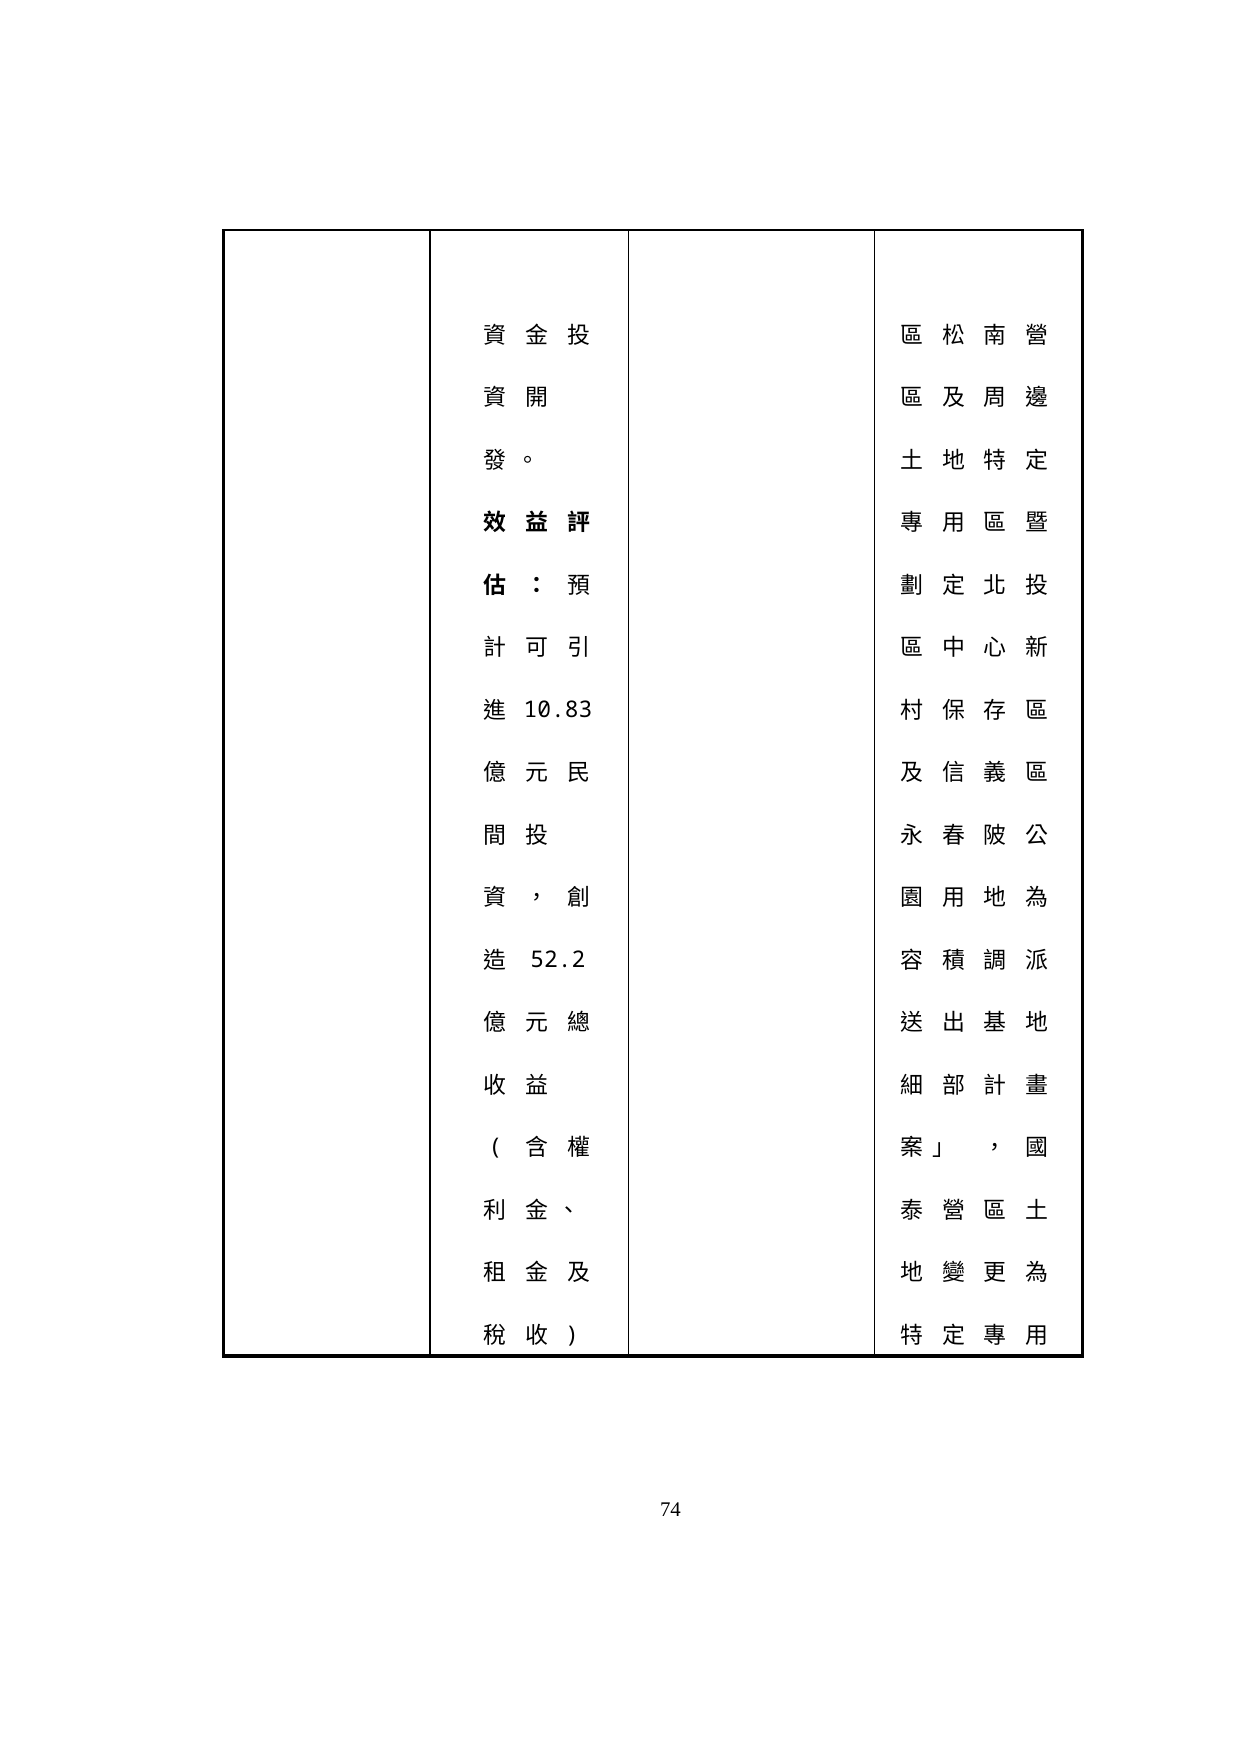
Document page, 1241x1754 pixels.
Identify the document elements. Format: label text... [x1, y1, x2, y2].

table_cell 區松南營區及周邊土地特定專用區暨劃定北投區中心新村保存區及信義區永春陂公園用地為容積調派送出基地細部計畫案」，國泰營區土地變更為特定專用 [875, 231, 1081, 1354]
table_cell [629, 231, 874, 1354]
table_cell [225, 231, 429, 1354]
table_cell 資金投資開發。 效益評估：預計可引進10.83億元民間投資，創造52.2億元總收益(含權利金、租金及稅收) [431, 231, 628, 1354]
